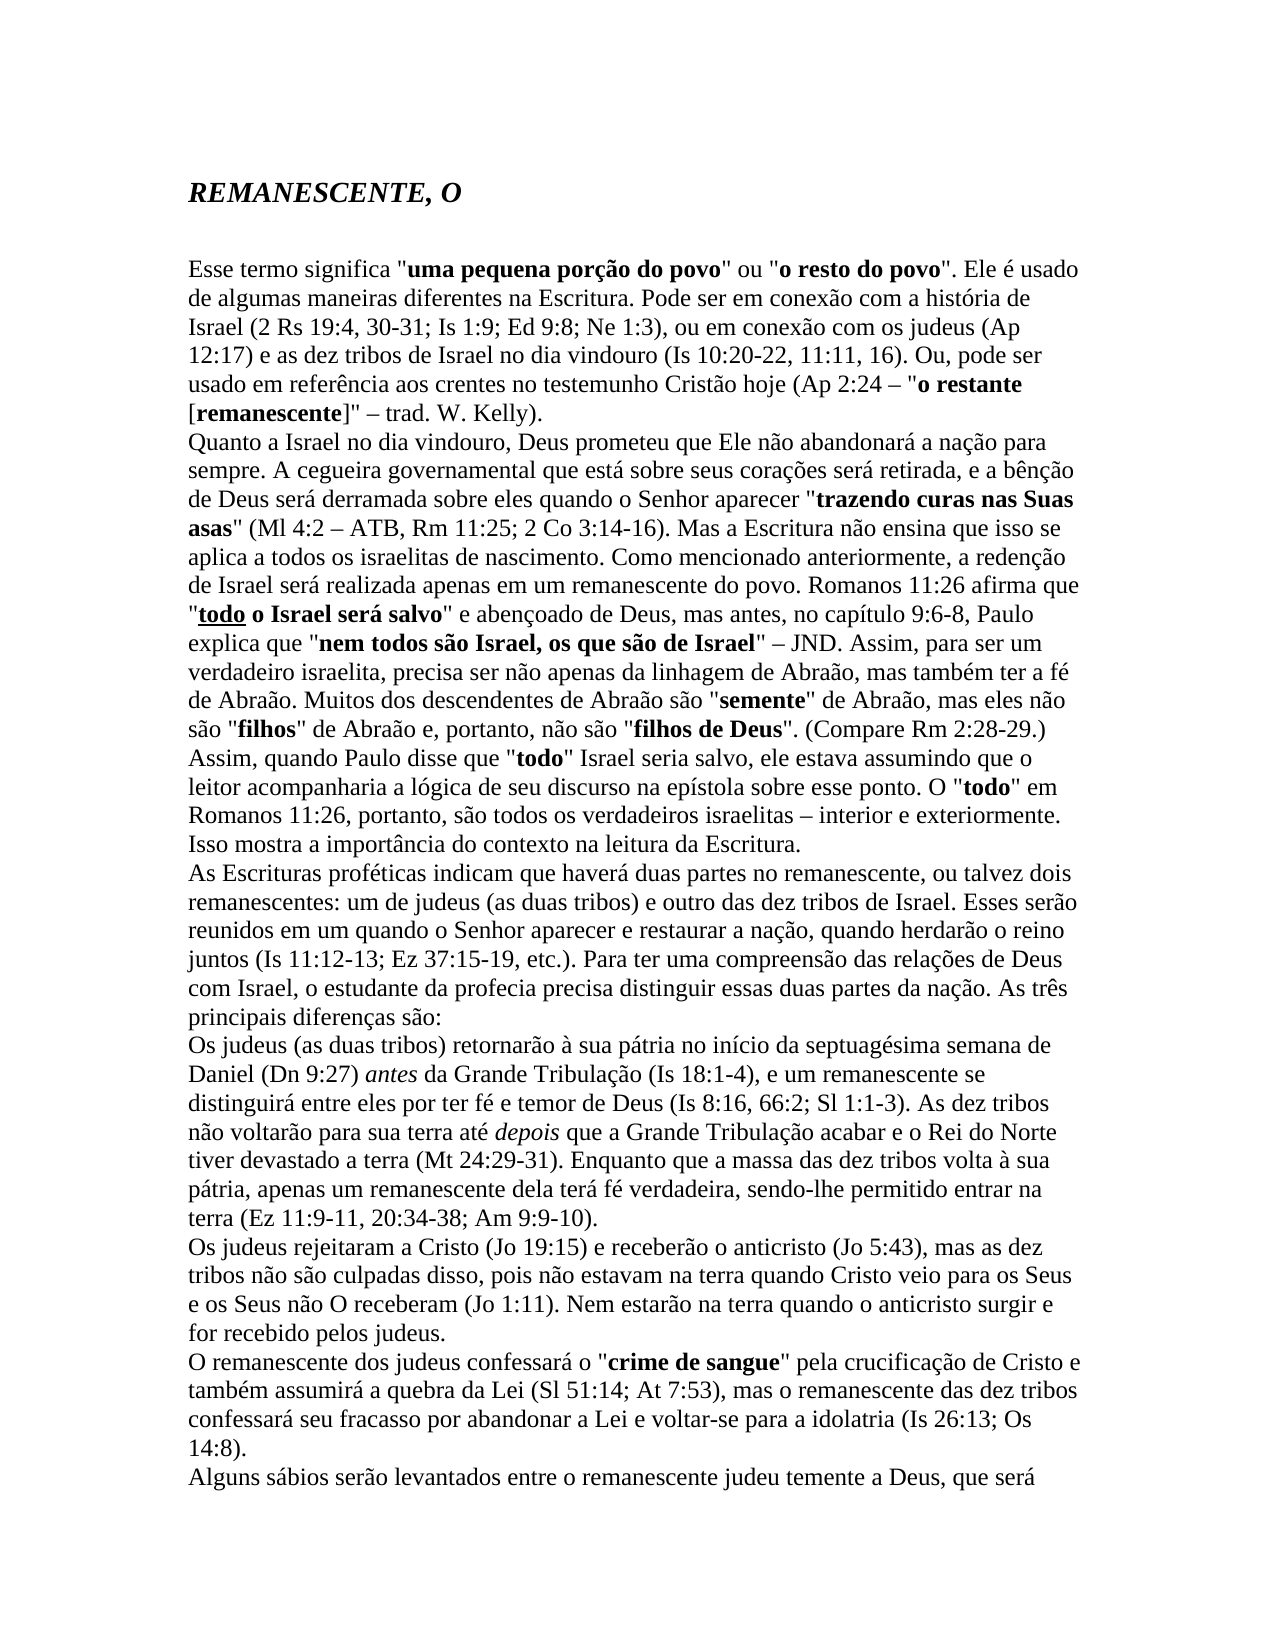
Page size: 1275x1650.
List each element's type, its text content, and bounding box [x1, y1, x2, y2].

text Alguns sábios serão levantados entre o remanescente judeu temente a Deus, que será [188, 1462, 1087, 1491]
text As Escrituras proféticas indicam que haverá duas partes no remanescente, ou talvez dois remanescentes: um de judeus (as duas tribos) e outro das dez tribos de Israel. Esses serão reunidos em um quando o Senhor aparecer e restaurar a nação, quando herdarão o reino juntos (Is 11:12-13; Ez 37:15-19, etc.). Para ter uma compreensão das relações de Deus com Israel, o estudante da profecia precisa distinguir essas duas partes da nação. As três principais diferenças são: [188, 858, 1087, 1031]
text Quanto a Israel no dia vindouro, Deus prometeu que Ele não abandonará a nação para sempre. A cegueira governamental que está sobre seus corações será retirada, e a bênção de Deus será derramada sobre eles quando o Senhor aparecer "trazendo curas nas Suas asas" (Ml 4:2 – ATB, Rm 11:25; 2 Co 3:14-16). Mas a Escritura não ensina que isso se aplica a todos os israelitas de nascimento. Como mencionado anteriormente, a redenção de Israel será realizada apenas em um remanescente do povo. Romanos 11:26 afirma que "todo o Israel será salvo" e abençoado de Deus, mas antes, no capítulo 9:6-8, Paulo explica que "nem todos são Israel, os que são de Israel" – JND. Assim, para ser um verdadeiro israelita, precisa ser não apenas da linhagem de Abraão, mas também ter a fé de Abraão. Muitos dos descendentes de Abraão são "semente" de Abraão, mas eles não são "filhos" de Abraão e, portanto, não são "filhos de Deus". (Compare Rm 2:28-29.) Assim, quando Paulo disse que "todo" Israel seria salvo, ele estava assumindo que o leitor acompanharia a lógica de seu discurso na epístola sobre esse ponto. O "todo" em Romanos 11:26, portanto, são todos os verdadeiros israelitas – interior e exteriormente. Isso mostra a importância do contexto na leitura da Escritura. [188, 427, 1087, 858]
text Os judeus (as duas tribos) retornarão à sua pátria no início da septuagésima semana de Daniel (Dn 9:27) antes da Grande Tribulação (Is 18:1-4), e um remanescente se distinguirá entre eles por ter fé e temor de Deus (Is 8:16, 66:2; Sl 1:1-3). As dez tribos não voltarão para sua terra até depois que a Grande Tribulação acabar e o Rei do Norte tiver devastado a terra (Mt 24:29-31). Enquanto que a massa das dez tribos volta à sua pátria, apenas um remanescente dela terá fé verdadeira, sendo-lhe permitido entrar na terra (Ez 11:9-11, 20:34-38; Am 9:9-10). [188, 1031, 1087, 1232]
text Os judeus rejeitaram a Cristo (Jo 19:15) e receberão o anticristo (Jo 5:43), mas as dez tribos não são culpadas disso, pois não estavam na terra quando Cristo veio para os Seus e os Seus não O receberam (Jo 1:11). Nem estarão na terra quando o anticristo surgir e for recebido pelos judeus. [188, 1232, 1087, 1347]
text Esse termo significa "uma pequena porção do povo" ou "o resto do povo". Ele é usado de algumas maneiras diferentes na Escritura. Pode ser em conexão com a história de Israel (2 Rs 19:4, 30-31; Is 1:9; Ed 9:8; Ne 1:3), ou em conexão com os judeus (Ap 12:17) e as dez tribos de Israel no dia vindouro (Is 10:20-22, 11:11, 16). Ou, pode ser usado em referência aos crentes no testemunho Cristão hoje (Ap 2:24 – "o restante [remanescente]" – trad. W. Kelly). [188, 254, 1087, 427]
text O remanescente dos judeus confessará o "crime de sangue" pela crucificação de Cristo e também assumirá a quebra da Lei (Sl 51:14; At 7:53), mas o remanescente das dez tribos confessará seu fracasso por abandonar a Lei e voltar-se para a idolatria (Is 26:13; Os 14:8). [188, 1347, 1087, 1462]
subtitle REMANESCENTE, O [188, 175, 1087, 208]
